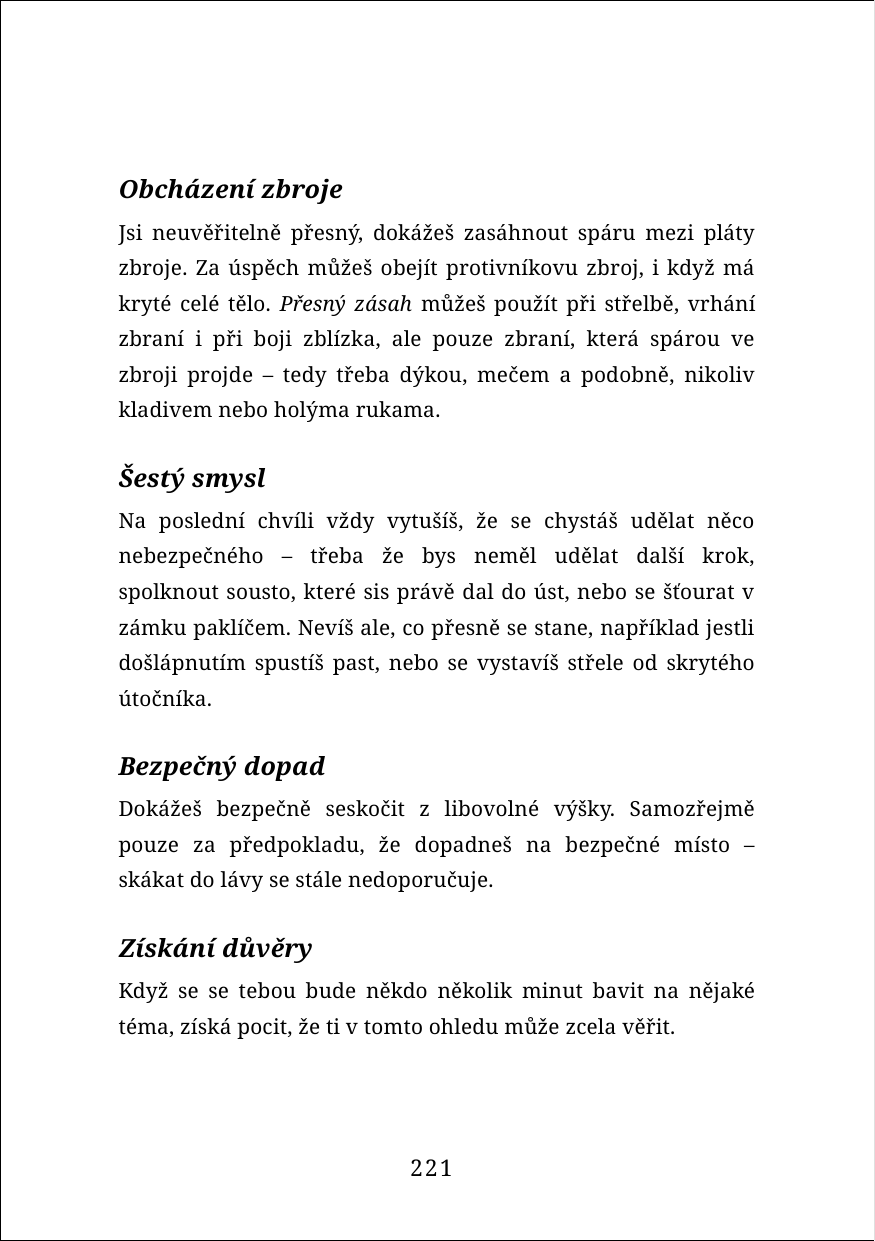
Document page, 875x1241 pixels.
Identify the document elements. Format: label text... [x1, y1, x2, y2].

subtitle Obcházení zbroje [118, 172, 756, 206]
subtitle Získání důvěry [118, 931, 756, 964]
text Dokážeš bezpečně seskočit z libovolné výšky. Samozřejmě pouze za předpokladu, že dopadneš na bezpečné místo – skákat do lávy se stále nedoporučuje. [118, 794, 756, 894]
subtitle Šestý smysl [118, 460, 756, 494]
text Na poslední chvíli vždy vytušíš, že se chystáš udělat něco nebezpečného – třeba že bys neměl udělat další krok, spolknout sousto, které sis právě dal do úst, nebo se šťourat v zámku paklíčem. Nevíš ale, co přesně se stane, například jestli došlápnutím spustíš past, nebo se vystavíš střele od skrytého útočníka. [118, 506, 756, 712]
text Když se se tebou bude někdo několik minut bavit na nějaké téma, získá pocit, že ti v tomto ohledu může zcela věřit. [118, 976, 756, 1040]
text Jsi neuvěřitelně přesný, dokážeš zasáhnout spáru mezi pláty zbroje. Za úspěch můžeš obejít protivníkovu zbroj, i když má kryté celé tělo. Přesný zásah můžeš použít při střelbě, vrhání zbraní i při boji zblízka, ale pouze zbraní, která spárou ve zbroji projde – tedy třeba dýkou, mečem a podobně, nikoliv kladivem nebo holýma rukama. [118, 218, 756, 424]
subtitle Bezpečný dopad [118, 749, 756, 783]
